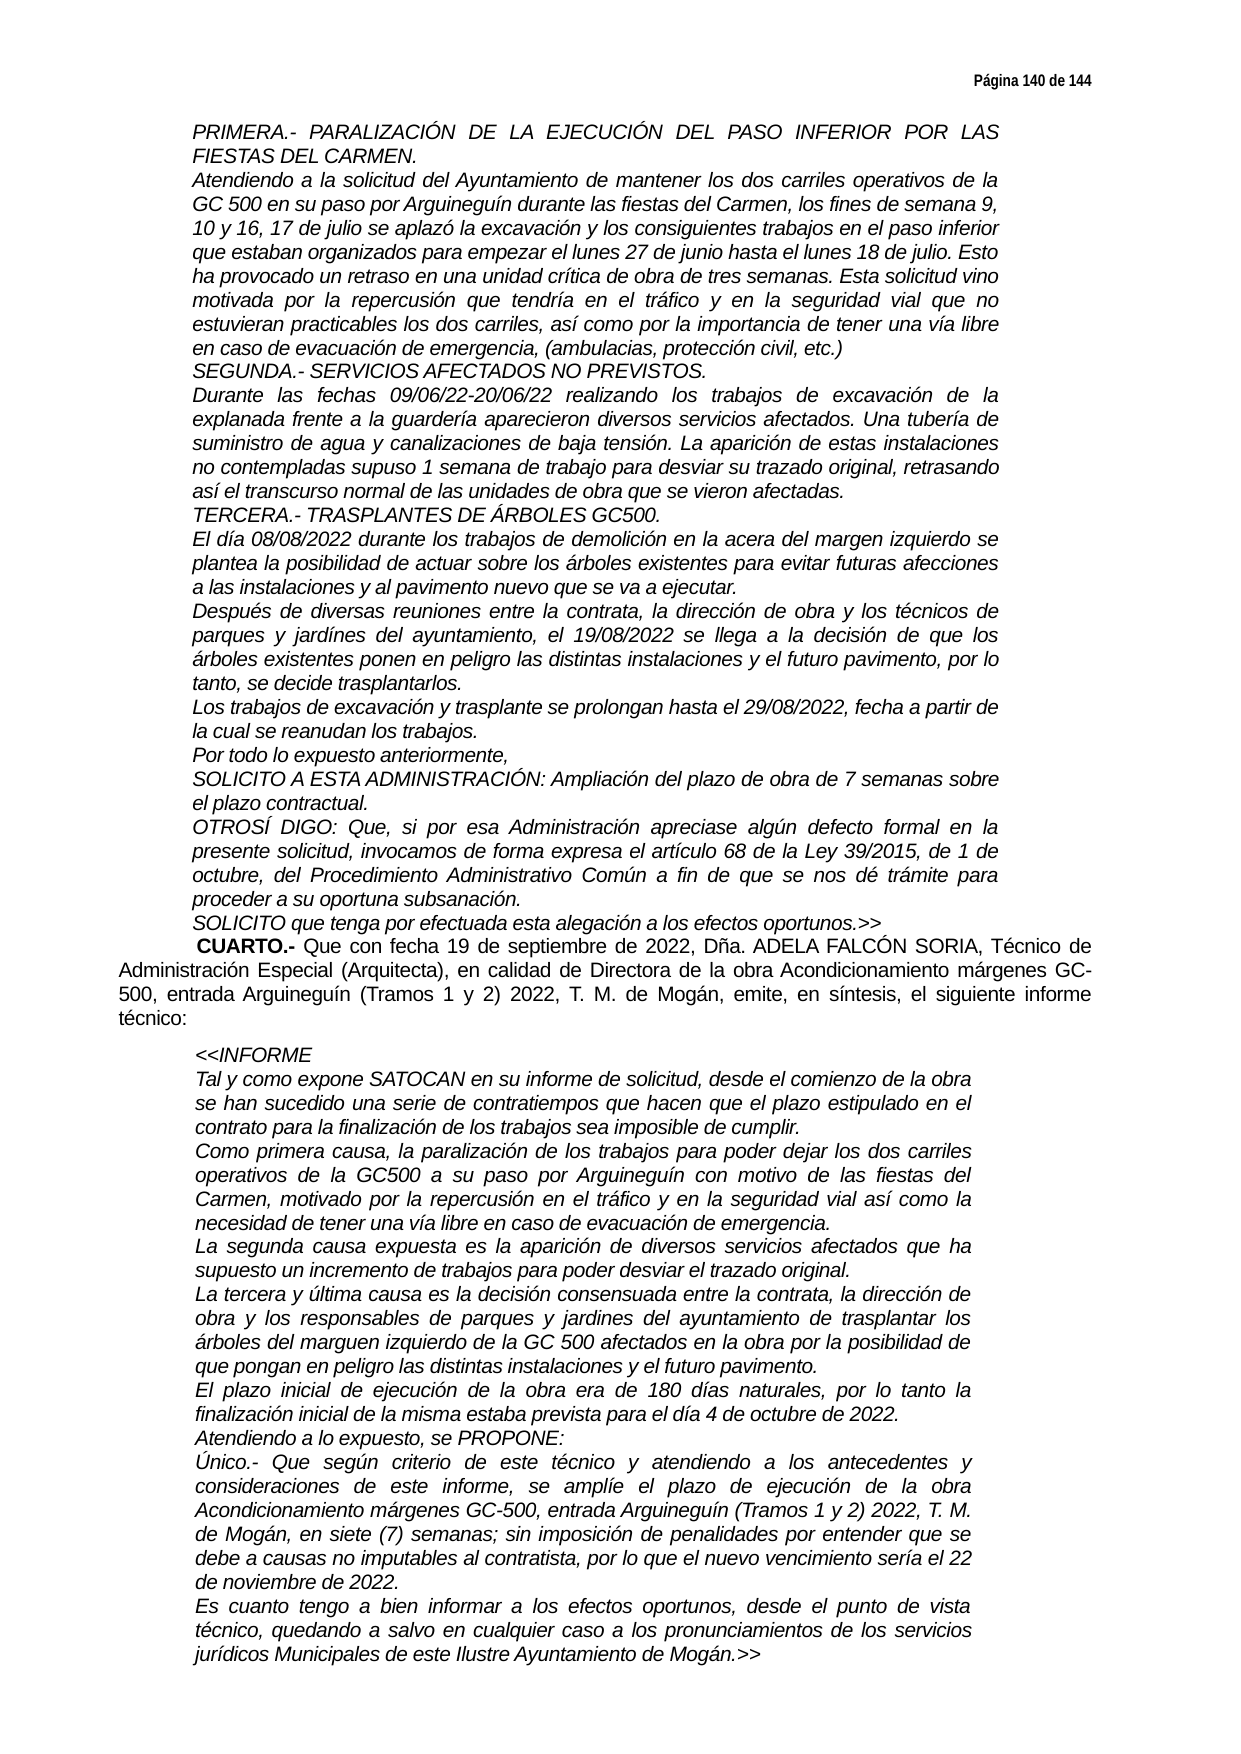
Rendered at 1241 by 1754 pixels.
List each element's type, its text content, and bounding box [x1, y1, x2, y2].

text La segunda causa expuesta es la aparición de diversos servicios afectados que ha supuesto un incremento de trabajos para poder desviar el trazado original. [195, 1234, 974, 1282]
text El plazo inicial de ejecución de la obra era de 180 días naturales, por lo tanto la finalización inicial de la misma estaba prevista para el día 4 de octubre de 2022. [195, 1378, 974, 1426]
text Atendiendo a lo expuesto, se PROPONE: [195, 1426, 974, 1450]
text Es cuanto tengo a bien informar a los efectos oportunos, desde el punto de vista técnico, quedando a salvo en cualquier caso a los pronunciamientos de los servicios jurídicos Municipales de este Ilustre Ayuntamiento de Mogán.>> [195, 1594, 974, 1666]
text TERCERA.- TRASPLANTES DE ÁRBOLES GC500. [192, 503, 1002, 527]
text Como primera causa, la paralización de los trabajos para poder dejar los dos carriles operativos de la GC500 a su paso por Arguineguín con motivo de las fiestas del Carmen, motivado por la repercusión en el tráfico y en la seguridad vial así como la necesidad de tener una vía libre en caso de evacuación de emergencia. [195, 1138, 974, 1234]
text <<INFORME [195, 1043, 974, 1067]
text Por todo lo expuesto anteriormente, [192, 743, 1002, 767]
text Atendiendo a la solicitud del Ayuntamiento de mantener los dos carriles operativos de la GC 500 en su paso por Arguineguín durante las fiestas del Carmen, los fines de semana 9, 10 y 16, 17 de julio se aplazó la excavación y los consiguientes trabajos en el paso inferior que estaban organizados para empezar el lunes 27 de junio hasta el lunes 18 de julio. Esto ha provocado un retraso en una unidad crítica de obra de tres semanas. Esta solicitud vino motivada por la repercusión que tendría en el tráfico y en la seguridad vial que no estuvieran practicables los dos carriles, así como por la importancia de tener una vía libre en caso de evacuación de emergencia, (ambulacias, protección civil, etc.) [192, 168, 1002, 359]
text Después de diversas reuniones entre la contrata, la dirección de obra y los técnicos de parques y jardínes del ayuntamiento, el 19/08/2022 se llega a la decisión de que los árboles existentes ponen en peligro las distintas instalaciones y el futuro pavimento, por lo tanto, se decide trasplantarlos. [192, 599, 1002, 695]
text Único.- Que según criterio de este técnico y atendiendo a los antecedentes y consideraciones de este informe, se amplíe el plazo de ejecución de la obra Acondicionamiento márgenes GC-500, entrada Arguineguín (Tramos 1 y 2) 2022, T. M. de Mogán, en siete (7) semanas; sin imposición de penalidades por entender que se debe a causas no imputables al contratista, por lo que el nuevo vencimiento sería el 22 de noviembre de 2022. [195, 1450, 974, 1594]
text Los trabajos de excavación y trasplante se prolongan hasta el 29/08/2022, fecha a partir de la cual se reanudan los trabajos. [192, 695, 1002, 743]
text CUARTO.- Que con fecha 19 de septiembre de 2022, Dña. ADELA FALCÓN SORIA, Técnico de Administración Especial (Arquitecta), en calidad de Directora de la obra Acondicionamiento márgenes GC-500, entrada Arguineguín (Tramos 1 y 2) 2022, T. M. de Mogán, emite, en síntesis, el siguiente informe técnico: [118, 934, 1092, 1030]
text La tercera y última causa es la decisión consensuada entre la contrata, la dirección de obra y los responsables de parques y jardines del ayuntamiento de trasplantar los árboles del marguen izquierdo de la GC 500 afectados en la obra por la posibilidad de que pongan en peligro las distintas instalaciones y el futuro pavimento. [195, 1282, 974, 1378]
text SEGUNDA.- SERVICIOS AFECTADOS NO PREVISTOS. [192, 359, 1002, 383]
text El día 08/08/2022 durante los trabajos de demolición en la acera del margen izquierdo se plantea la posibilidad de actuar sobre los árboles existentes para evitar futuras afecciones a las instalaciones y al pavimento nuevo que se va a ejecutar. [192, 527, 1002, 599]
text Durante las fechas 09/06/22-20/06/22 realizando los trabajos de excavación de la explanada frente a la guardería aparecieron diversos servicios afectados. Una tubería de suministro de agua y canalizaciones de baja tensión. La aparición de estas instalaciones no contempladas supuso 1 semana de trabajo para desviar su trazado original, retrasando así el transcurso normal de las unidades de obra que se vieron afectadas. [192, 383, 1002, 503]
text PRIMERA.- PARALIZACIÓN DE LA EJECUCIÓN DEL PASO INFERIOR POR LAS FIESTAS DEL CARMEN. [192, 120, 1002, 168]
text Tal y como expone SATOCAN en su informe de solicitud, desde el comienzo de la obra se han sucedido una serie de contratiempos que hacen que el plazo estipulado en el contrato para la finalización de los trabajos sea imposible de cumplir. [195, 1067, 974, 1138]
text OTROSÍ DIGO: Que, si por esa Administración apreciase algún defecto formal en la presente solicitud, invocamos de forma expresa el artículo 68 de la Ley 39/2015, de 1 de octubre, del Procedimiento Administrativo Común a fin de que se nos dé trámite para proceder a su oportuna subsanación. [192, 814, 1002, 910]
text SOLICITO A ESTA ADMINISTRACIÓN: Ampliación del plazo de obra de 7 semanas sobre el plazo contractual. [192, 767, 1002, 814]
text SOLICITO que tenga por efectuada esta alegación a los efectos oportunos.>> [192, 910, 1002, 934]
